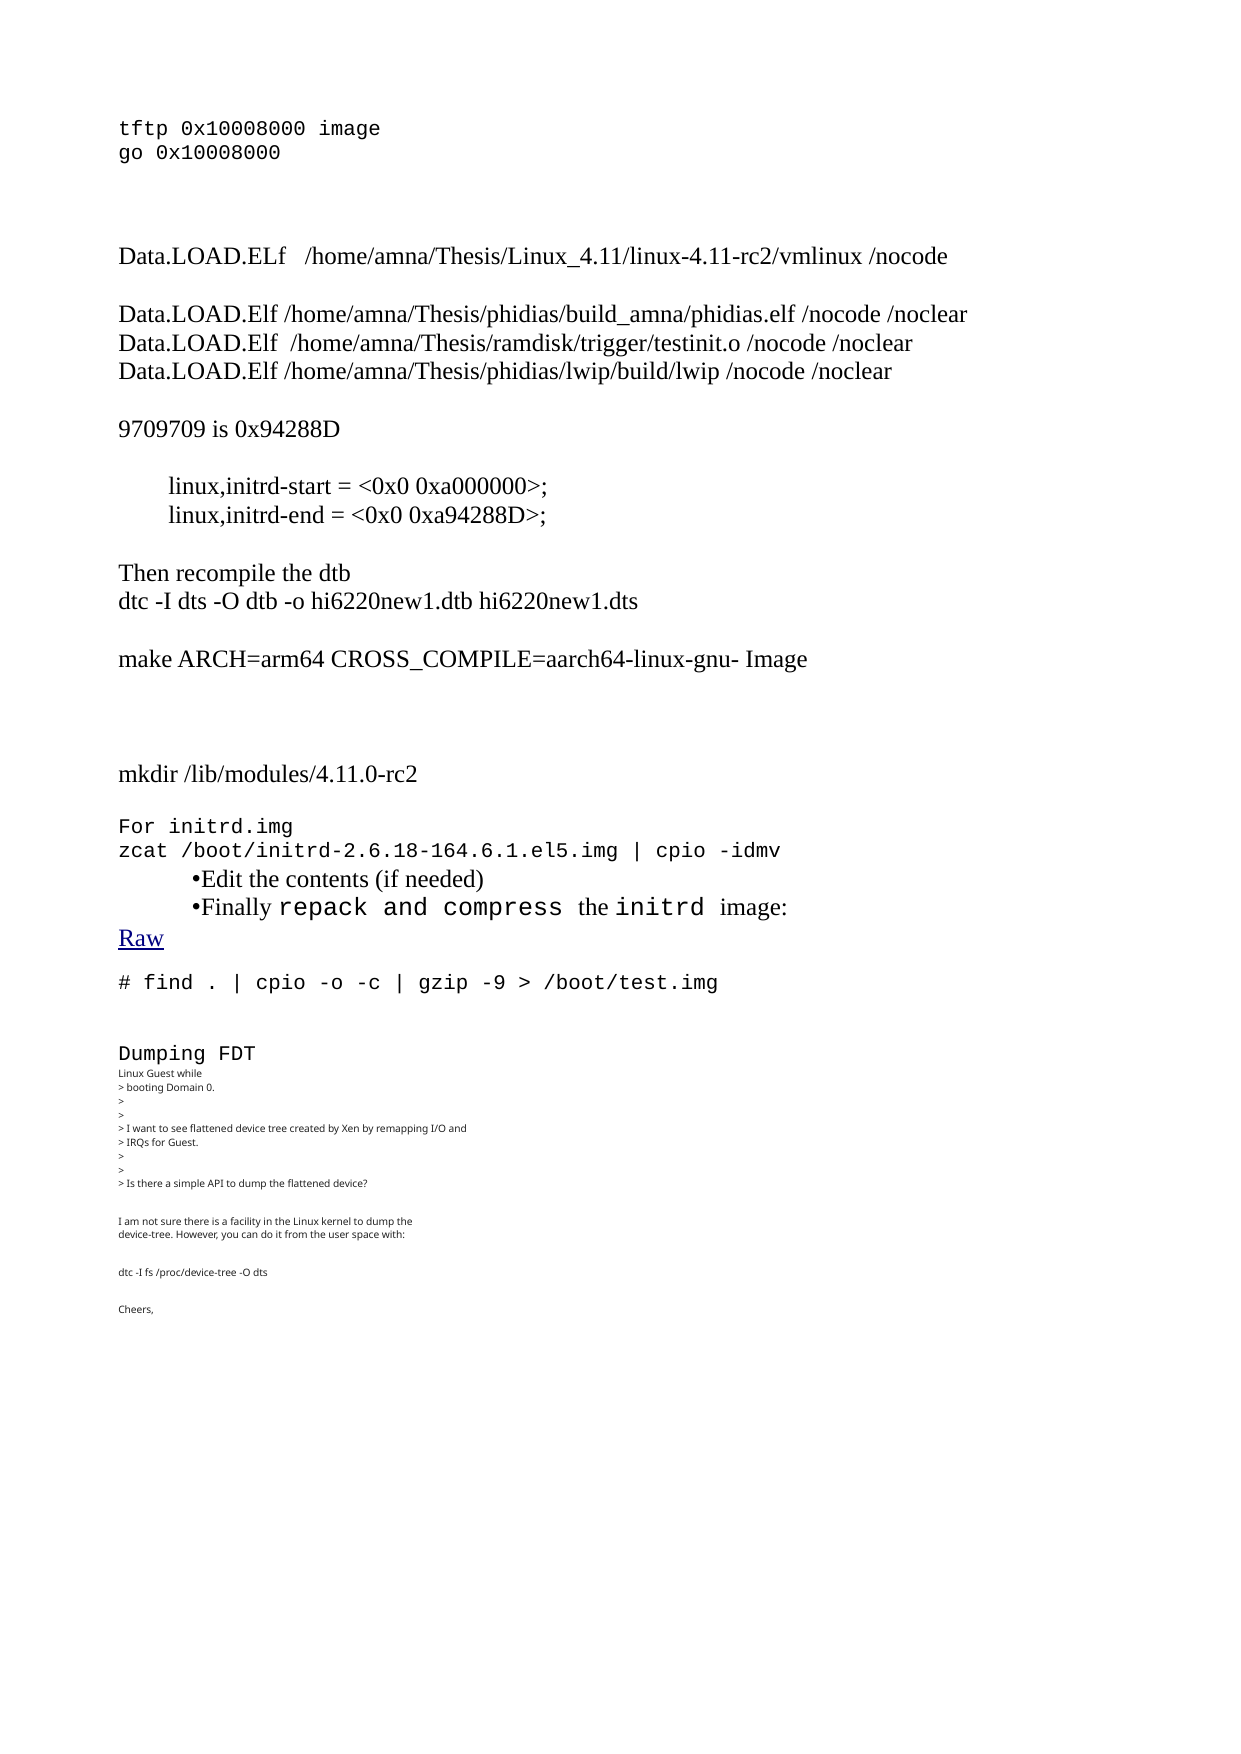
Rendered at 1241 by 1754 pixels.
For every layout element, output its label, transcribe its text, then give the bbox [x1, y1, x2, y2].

text For initrd.img [118, 816, 1122, 840]
text Linux Guest while > booting Domain 0. > > > I want to see flattened device tree created by Xen by remapping I/O and > IRQs for Guest. > > > Is there a simple API to dump the flattened device? I am not sure there is a facility in the Linux kernel to dump the device-tree. However, you can do it from the user space with: dtc -I fs /proc/device-tree -O dts Cheers, [118, 1067, 1122, 1317]
list Edit the contents (if needed) [118, 864, 1122, 892]
text go 0x10008000 [118, 142, 1122, 165]
text Data.LOAD.ELf /home/amna/Thesis/Linux_4.11/linux-4.11-rc2/vmlinux /nocode [118, 241, 1122, 270]
text tftp 0x10008000 image [118, 118, 1122, 142]
text # find . | cpio -o -c | gzip -9 > /boot/test.img [118, 972, 1122, 996]
text Raw [118, 923, 1122, 952]
text Data.LOAD.Elf /home/amna/Thesis/phidias/lwip/build/lwip /nocode /noclear [118, 356, 1122, 385]
text Dumping FDT [118, 1043, 1122, 1067]
list Finally repack and compress the initrd image: [118, 892, 1122, 923]
text make ARCH=arm64 CROSS_COMPILE=aarch64-linux-gnu- Image [118, 644, 1122, 673]
text 9709709 is 0x94288D linux,initrd-start = <0x0 0xa000000>; linux,initrd-end = <0x0 0xa94288D>; Then recompile the dtb dtc -I dts -O dtb -o hi6220new1.dtb hi6220new1.dts [118, 414, 1122, 615]
text mkdir /lib/modules/4.11.0-rc2 [118, 759, 1122, 788]
text Data.LOAD.Elf /home/amna/Thesis/ramdisk/trigger/testinit.o /nocode /noclear [118, 328, 1122, 356]
text Data.LOAD.Elf /home/amna/Thesis/phidias/build_amna/phidias.elf /nocode /noclear [118, 299, 1122, 328]
text zcat /boot/initrd-2.6.18-164.6.1.el5.img | cpio -idmv [118, 840, 1122, 864]
